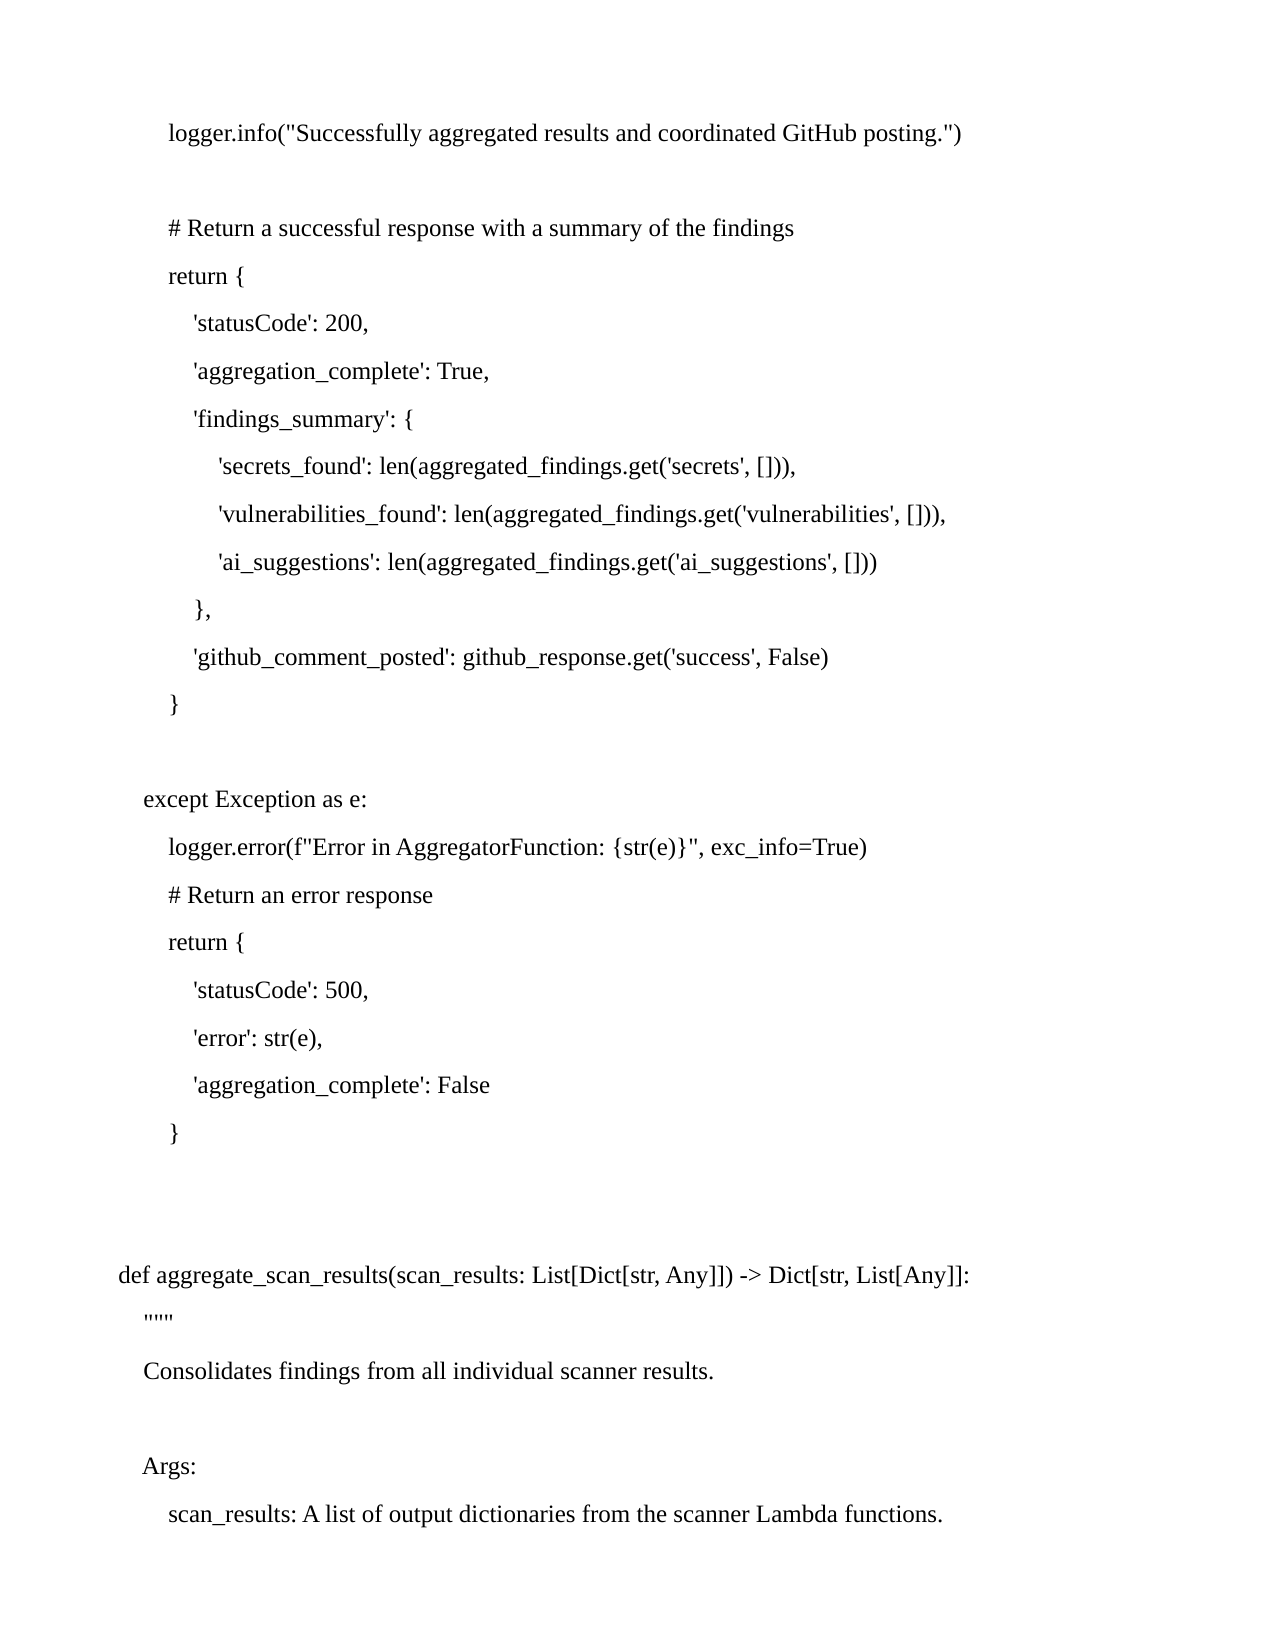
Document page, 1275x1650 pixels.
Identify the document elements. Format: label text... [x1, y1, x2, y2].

text logger.info("Successfully aggregated results and coordinated GitHub posting.") [118, 118, 1157, 147]
text # Return a successful response with a summary of the findings [118, 213, 1157, 242]
text scan_results: A list of output dictionaries from the scanner Lambda functions. [118, 1499, 1157, 1527]
text 'secrets_found': len(aggregated_findings.get('secrets', [])), [118, 451, 1157, 480]
text 'ai_suggestions': len(aggregated_findings.get('ai_suggestions', [])) [118, 547, 1157, 575]
text def aggregate_scan_results(scan_results: List[Dict[str, Any]]) -> Dict[str, List[Any]]: [118, 1261, 1157, 1289]
text Args: [118, 1451, 1157, 1480]
text }, [118, 594, 1157, 623]
text 'github_comment_posted': github_response.get('success', False) [118, 642, 1157, 671]
text } [118, 1118, 1157, 1147]
text except Exception as e: [118, 784, 1157, 813]
text 'statusCode': 200, [118, 308, 1157, 337]
text 'error': str(e), [118, 1023, 1157, 1051]
text } [118, 689, 1157, 718]
text 'vulnerabilities_found': len(aggregated_findings.get('vulnerabilities', [])), [118, 499, 1157, 528]
text return { [118, 261, 1157, 290]
text # Return an error response [118, 880, 1157, 908]
text """ [118, 1308, 1157, 1337]
text logger.error(f"Error in AggregatorFunction: {str(e)}", exc_info=True) [118, 832, 1157, 861]
text Consolidates findings from all individual scanner results. [118, 1356, 1157, 1384]
text return { [118, 927, 1157, 956]
text 'statusCode': 500, [118, 975, 1157, 1004]
text 'findings_summary': { [118, 404, 1157, 432]
text 'aggregation_complete': False [118, 1070, 1157, 1099]
text 'aggregation_complete': True, [118, 356, 1157, 385]
